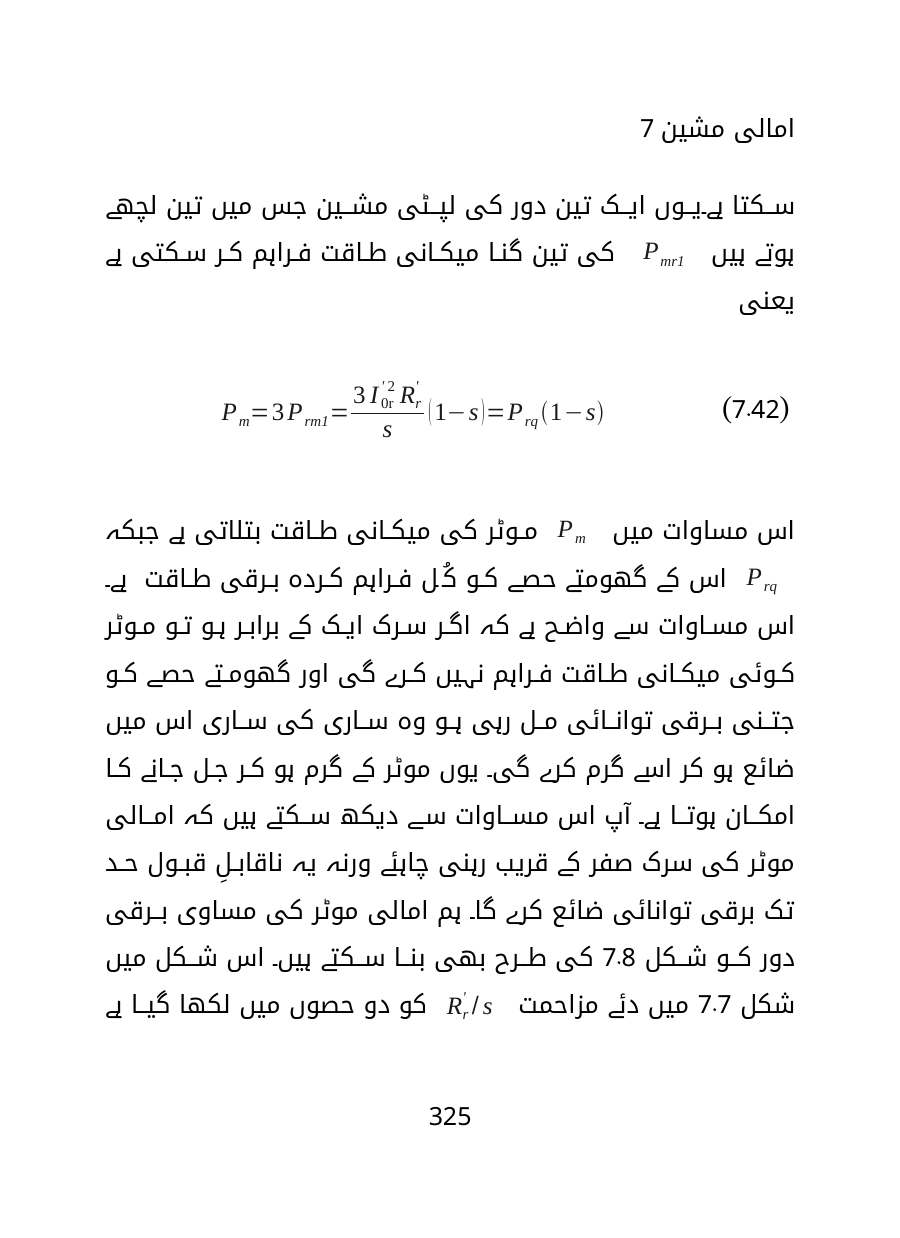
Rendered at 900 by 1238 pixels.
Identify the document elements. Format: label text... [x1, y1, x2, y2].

table_header [105, 371, 711, 461]
text سکتا ہے۔یوں ایک تین دور کی لپٹی مشین جس میں تین لچھے ہوتے ہیں کی تین گنا میکانی طاقت فراہم کر سکتی ہے یعنی [105, 182, 795, 324]
text اس مساوات میں موٹر کی میکانی طاقت بتلاتی ہے جبکہ اس کے گھومتے حصے کو کُل فراہم کردہ برقی طاقت ہے۔ اس مساوات سے واضح ہے کہ اگر سرک ایک کے برابر ہو تو موٹر کوئی میکانی طاقت فراہم نہیں کرے گی اور گھومتے حصے کو جتنی برقی توانائی مل رہی ہو وہ ساری کی ساری اس میں ضائع ہو کر اسے گرم کرے گی۔ یوں موٹر کے گرم ہو کر جل جانے کا امکان ہوتا ہے۔ آپ اس مساوات سے دیکھ سکتے ہیں کہ امالی موٹر کی سرک صفر کے قریب رہنی چاہئے ورنہ یہ ناقابلِ قبول حد تک برقی توانائی ضائع کرے گا۔ ہم امالی موٹر کی مساوی برقی دور کو شکل 7.8 کی طرح بھی بنا سکتے ہیں۔ اس شکل میں شکل 7.7 میں دئے مزاحمت کو دو حصوں میں لکھا گیا ہے یعنی [105, 508, 795, 1029]
table_header (7.42) [711, 371, 795, 461]
